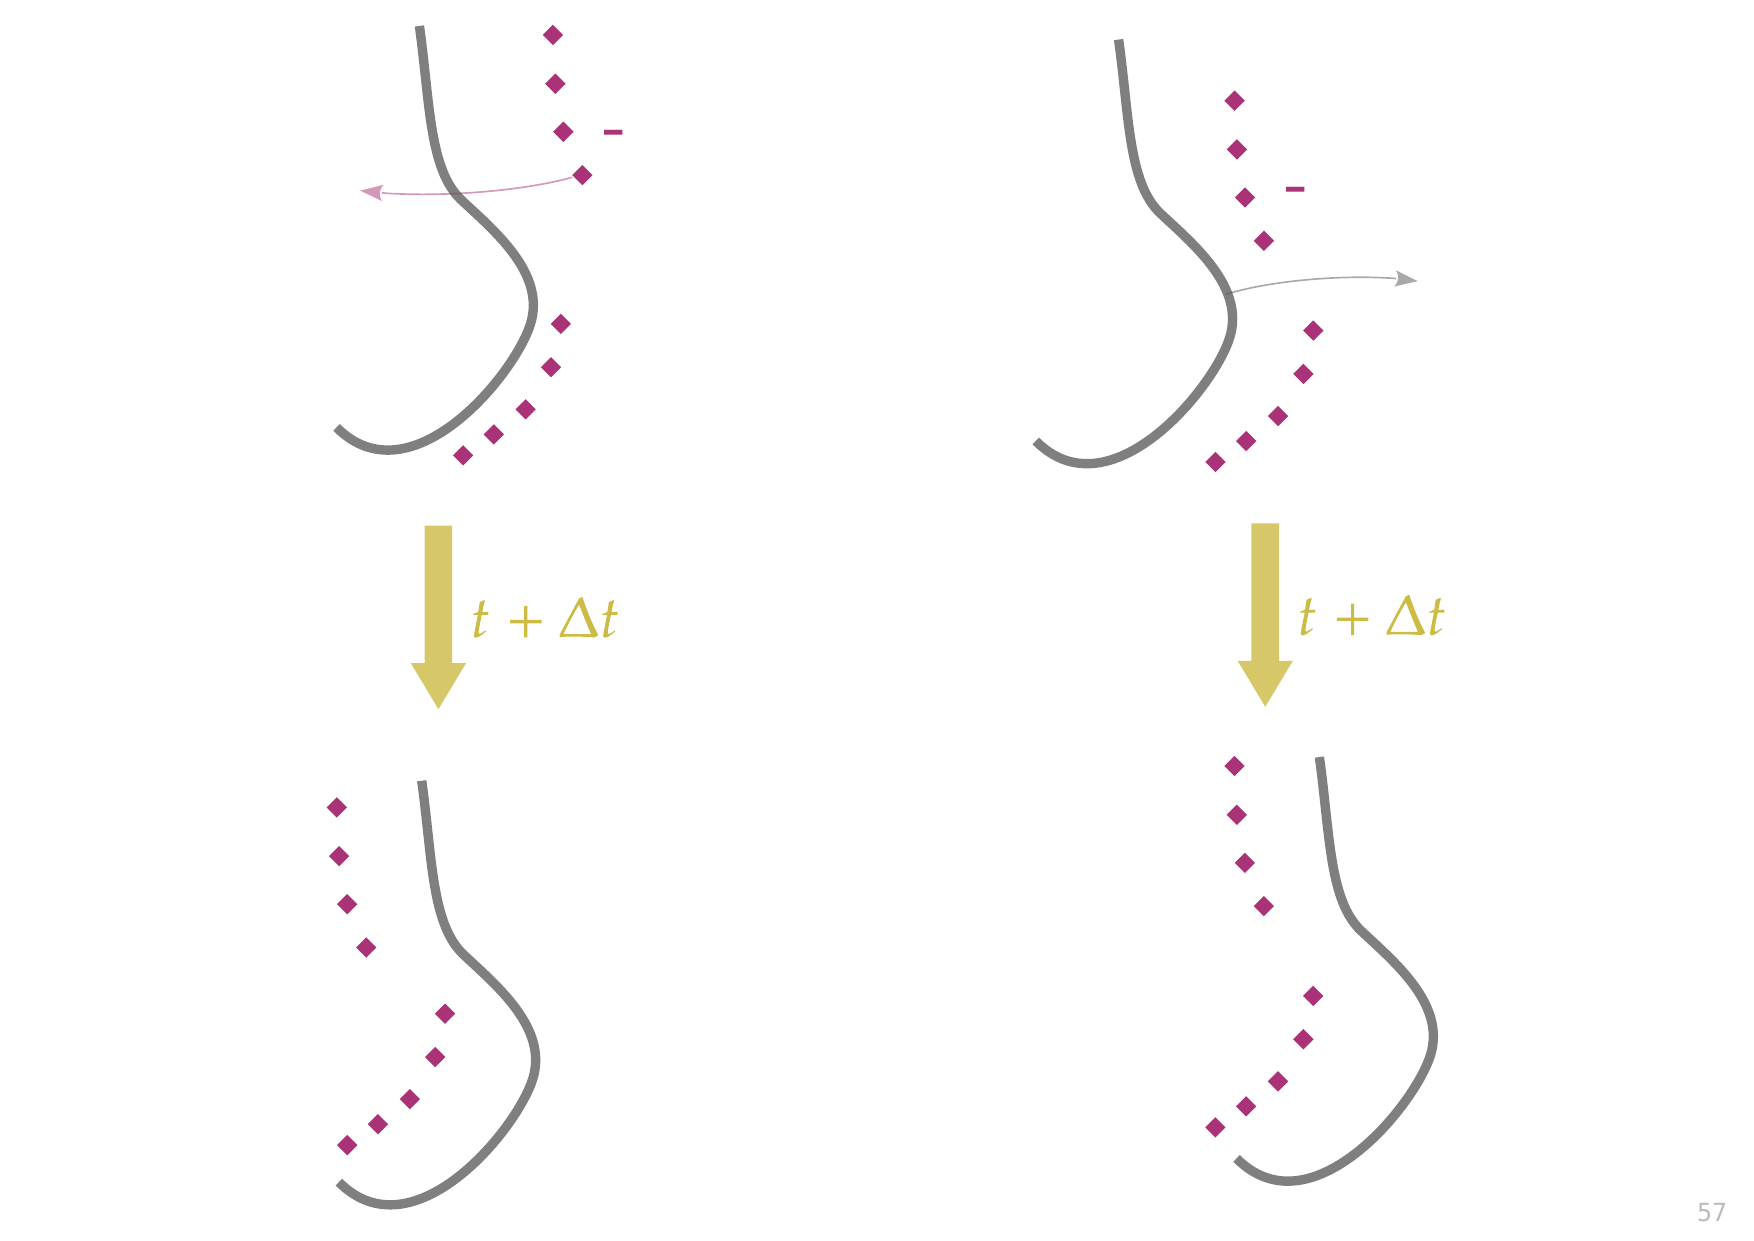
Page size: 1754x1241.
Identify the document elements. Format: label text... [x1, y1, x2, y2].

text_box [326, 797, 347, 818]
text_box [1234, 187, 1256, 208]
text_box [1224, 755, 1245, 777]
text_box [399, 1088, 421, 1110]
text_box [1253, 895, 1275, 917]
text_box [1226, 804, 1248, 825]
text_box [542, 24, 564, 46]
text_box [1234, 852, 1256, 873]
text_box [1267, 1071, 1289, 1092]
text_box [1429, 597, 1445, 636]
text_box [1236, 430, 1257, 452]
text_box [540, 357, 562, 378]
text_box [328, 846, 350, 867]
text_box [367, 1114, 389, 1135]
text_box [545, 73, 566, 94]
text_box [1299, 597, 1316, 636]
text_box [510, 605, 542, 638]
text_box [1224, 90, 1245, 111]
text_box [1293, 1029, 1314, 1050]
text_box [1235, 1096, 1257, 1117]
text_box [1267, 405, 1289, 427]
text_box – [587, 90, 640, 149]
text_box [425, 1046, 446, 1068]
text_box [1293, 363, 1314, 385]
text_box [337, 1134, 358, 1156]
text_box [483, 424, 504, 445]
text_box [1205, 451, 1226, 473]
text_box [452, 445, 474, 466]
text_box [1253, 230, 1275, 251]
text_box [337, 894, 358, 915]
text_box [1237, 523, 1293, 707]
text_box [1303, 320, 1324, 341]
text_box [410, 525, 467, 710]
text_box [559, 597, 598, 638]
text_box – [1269, 147, 1322, 206]
text_box [572, 164, 593, 186]
text_box [1386, 594, 1425, 636]
text_box [602, 600, 618, 638]
text_box [553, 121, 574, 142]
text_box [472, 600, 489, 638]
text_box [434, 1003, 456, 1024]
text_box [356, 937, 377, 958]
text_box [1336, 603, 1369, 636]
text_box [515, 399, 536, 420]
text_box [1303, 985, 1324, 1007]
text_box [1205, 1117, 1226, 1138]
text_box [1226, 139, 1248, 160]
text_box [550, 313, 572, 335]
